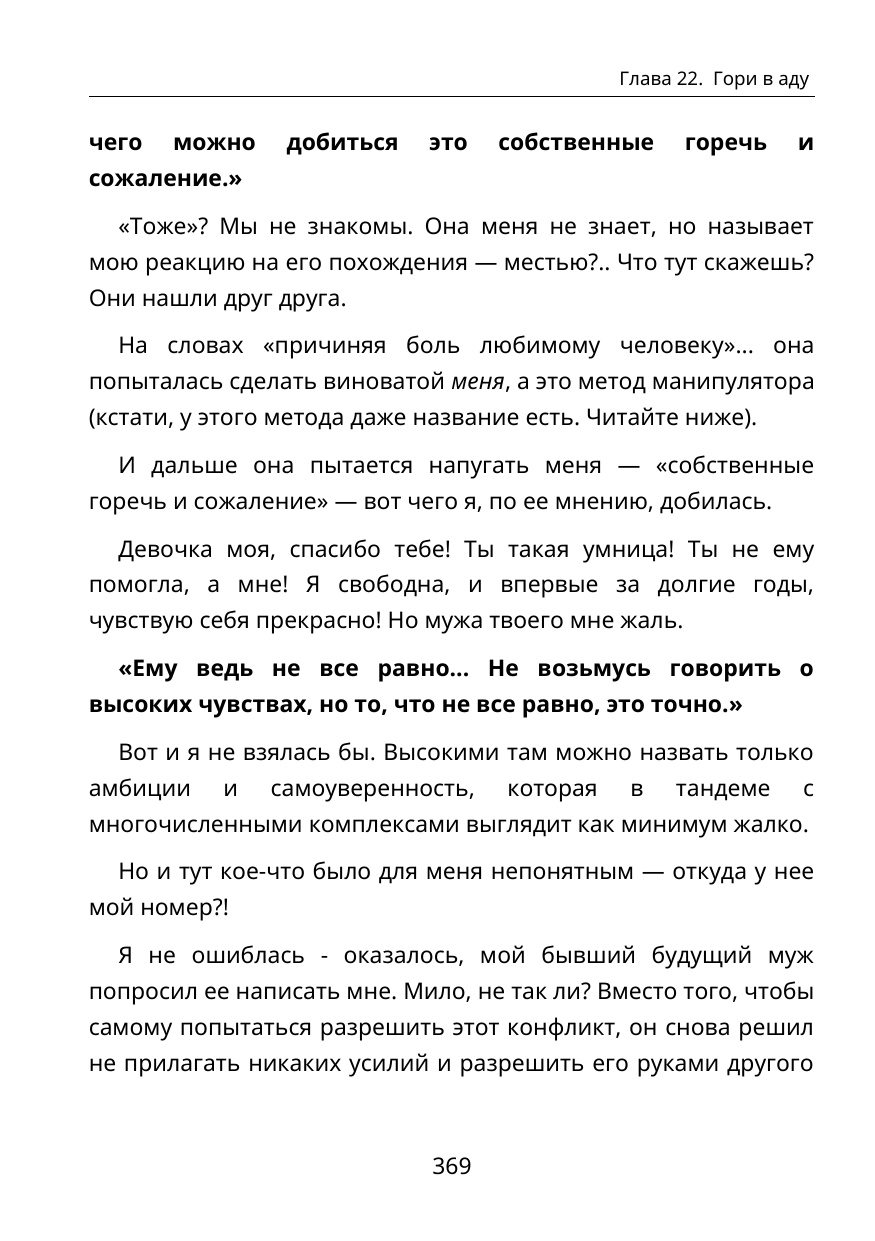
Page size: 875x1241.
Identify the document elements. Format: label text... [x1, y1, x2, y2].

text Девочка моя, спасибо тебе! Ты такая умница! Ты не ему помогла, а мне! Я свободна, и впервые за долгие годы, чувствую себя прекрасно! Но мужа твоего мне жаль. [88, 532, 815, 636]
text На словах «причиняя боль любимому человеку»... она попыталась сделать виноватой меня, а это метод манипулятора (кстати, у этого метода даже название есть. Читайте ниже). [88, 329, 815, 432]
text «Тоже»? Мы не знакомы. Она меня не знает, но называет мою реакцию на его похождения — местью?.. Что тут скажешь? Они нашли друг друга. [88, 210, 815, 313]
text Вот и я не взялась бы. Высокими там можно назвать только амбиции и самоуверенность, которая в тандеме с многочисленными комплексами выглядит как минимум жалко. [88, 736, 815, 839]
text И дальше она пытается напугать меня — «собственные горечь и сожаление» — вот чего я, по ее мнению, добилась. [88, 449, 815, 516]
text Но и тут кое-что было для меня непонятным — откуда у нее мой номер?! [88, 855, 815, 922]
text чего можно добиться это собственные горечь и сожаление.» [88, 126, 815, 193]
text Я не ошиблась - оказалось, мой бывший будущий муж попросил ее написать мне. Мило, не так ли? Вместо того, чтобы самому попытаться разрешить этот конфликт, он снова решил не прилагать никаких усилий и разрешить его руками другого [88, 939, 815, 1078]
text «Ему ведь не все равно... Не возьмусь говорить о высоких чувствах, но то, что не все равно, это точно.» [88, 652, 815, 719]
